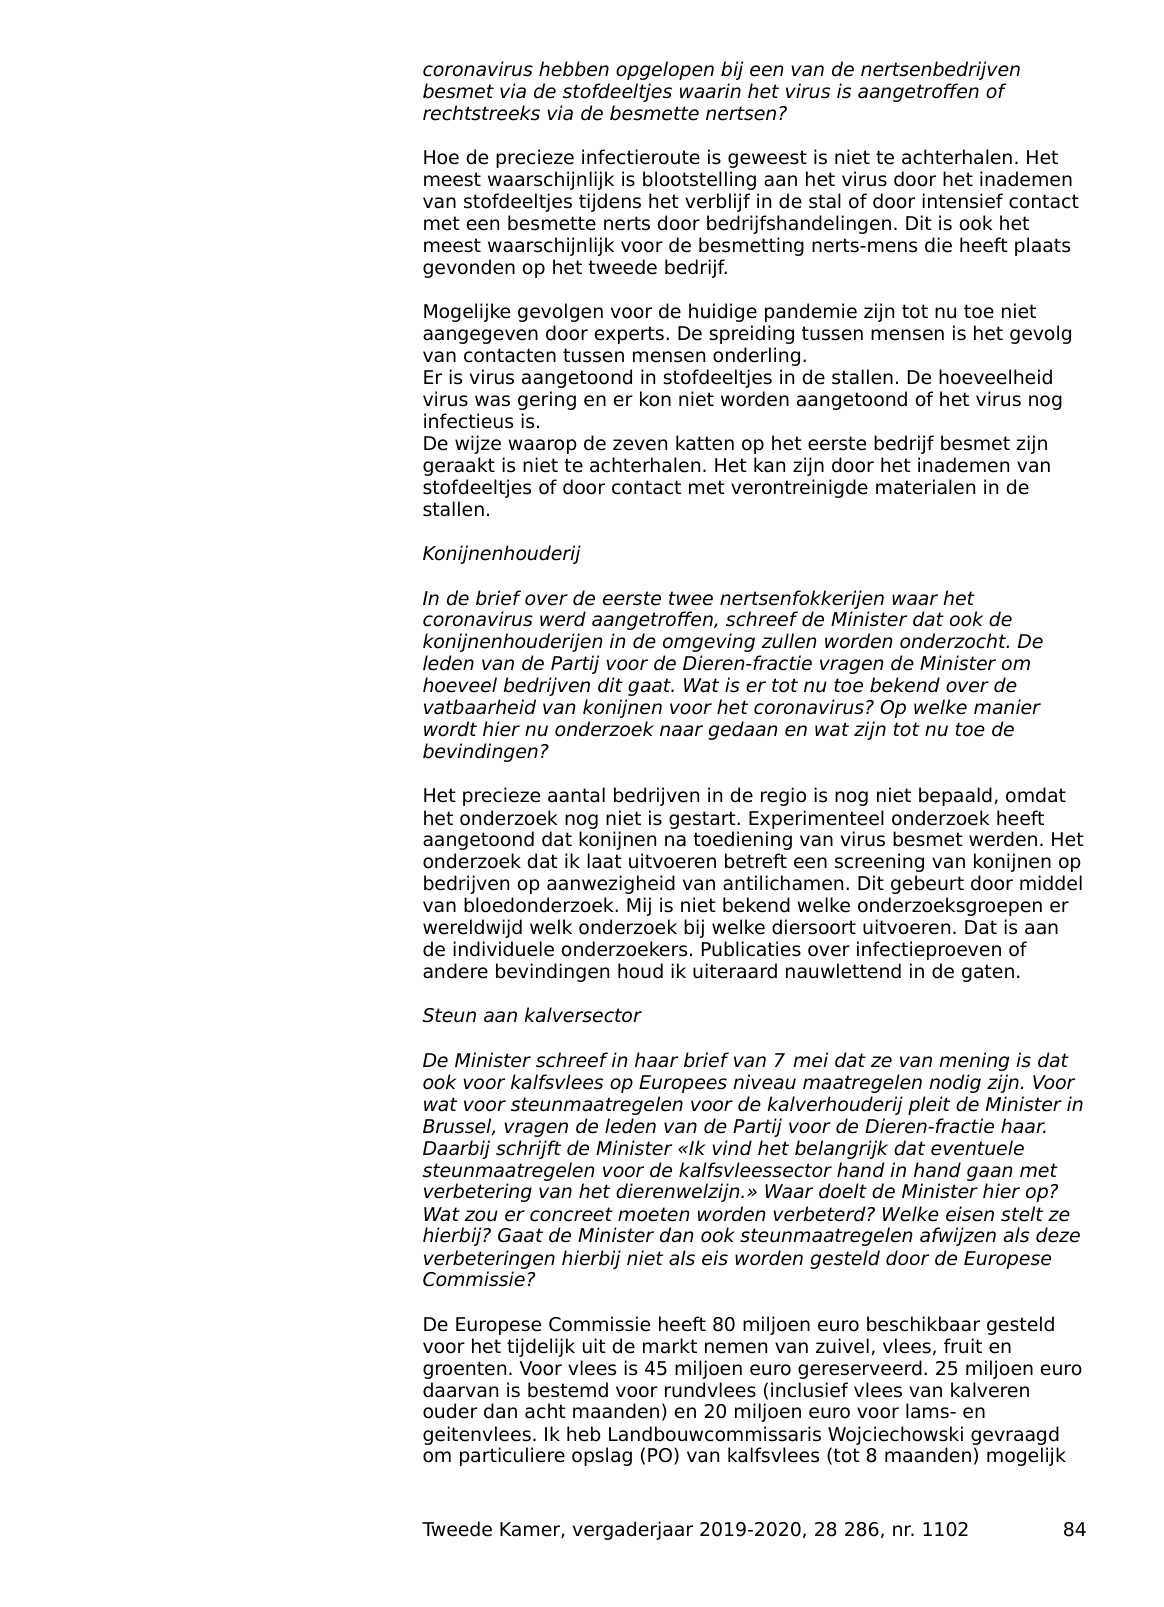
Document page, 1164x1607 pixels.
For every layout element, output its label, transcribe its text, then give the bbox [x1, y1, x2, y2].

text Het precieze aantal bedrijven in de regio is nog niet bepaald, omdat het onderzoek nog niet is gestart. Experimenteel onderzoek heeft aangetoond dat konijnen na toediening van virus besmet werden. Het onderzoek dat ik laat uitvoeren betreft een screening van konijnen op bedrijven op aanwezigheid van antilichamen. Dit gebeurt door middel van bloedonderzoek. Mij is niet bekend welke onderzoeksgroepen er wereldwijd welk onderzoek bij welke diersoort uitvoeren. Dat is aan de individuele onderzoekers. Publicaties over infectieproeven of andere bevindingen houd ik uiteraard nauwlettend in de gaten. [422, 785, 1087, 983]
text De wijze waarop de zeven katten op het eerste bedrijf besmet zijn geraakt is niet te achterhalen. Het kan zijn door het inademen van stofdeeltjes of door contact met verontreinigde materialen in de stallen. [422, 433, 1087, 521]
text Er is virus aangetoond in stofdeeltjes in de stallen. De hoeveelheid virus was gering en er kon niet worden aangetoond of het virus nog infectieus is. [422, 367, 1087, 433]
text Mogelijke gevolgen voor de huidige pandemie zijn tot nu toe niet aangegeven door experts. De spreiding tussen mensen is het gevolg van contacten tussen mensen onderling. [422, 301, 1087, 367]
text De Europese Commissie heeft 80 miljoen euro beschikbaar gesteld voor het tijdelijk uit de markt nemen van zuivel, vlees, fruit en groenten. Voor vlees is 45 miljoen euro gereserveerd. 25 miljoen euro daarvan is bestemd voor rundvlees (inclusief vlees van kalveren ouder dan acht maanden) en 20 miljoen euro voor lams- en geitenvlees. Ik heb Landbouwcommissaris Wojciechowski gevraagd om particuliere opslag (PO) van kalfsvlees (tot 8 maanden) mogelijk [422, 1313, 1087, 1467]
text De Minister schreef in haar brief van 7 mei dat ze van mening is dat ook voor kalfsvlees op Europees niveau maatregelen nodig zijn. Voor wat voor steunmaatregelen voor de kalverhouderij pleit de Minister in Brussel, vragen de leden van de Partij voor de Dieren-fractie haar. Daarbij schrijft de Minister «Ik vind het belangrijk dat eventuele steunmaatregelen voor de kalfsvleessector hand in hand gaan met verbetering van het dierenwelzijn.» Waar doelt de Minister hier op? Wat zou er concreet moeten worden verbeterd? Welke eisen stelt ze hierbij? Gaat de Minister dan ook steunmaatregelen afwijzen als deze verbeteringen hierbij niet als eis worden gesteld door de Europese Commissie? [422, 1049, 1087, 1291]
subtitle Konijnenhouderij [422, 543, 1087, 565]
text In de brief over de eerste twee nertsenfokkerijen waar het coronavirus werd aangetroffen, schreef de Minister dat ook de konijnenhouderijen in de omgeving zullen worden onderzocht. De leden van de Partij voor de Dieren-fractie vragen de Minister om hoeveel bedrijven dit gaat. Wat is er tot nu toe bekend over de vatbaarheid van konijnen voor het coronavirus? Op welke manier wordt hier nu onderzoek naar gedaan en wat zijn tot nu toe de bevindingen? [422, 587, 1087, 763]
text Hoe de precieze infectieroute is geweest is niet te achterhalen. Het meest waarschijnlijk is blootstelling aan het virus door het inademen van stofdeeltjes tijdens het verblijf in de stal of door intensief contact met een besmette nerts door bedrijfshandelingen. Dit is ook het meest waarschijnlijk voor de besmetting nerts-mens die heeft plaats gevonden op het tweede bedrijf. [422, 147, 1087, 279]
subtitle Steun aan kalversector [422, 1005, 1087, 1027]
text coronavirus hebben opgelopen bij een van de nertsenbedrijven besmet via de stofdeeltjes waarin het virus is aangetroffen of rechtstreeks via de besmette nertsen? [422, 59, 1087, 125]
